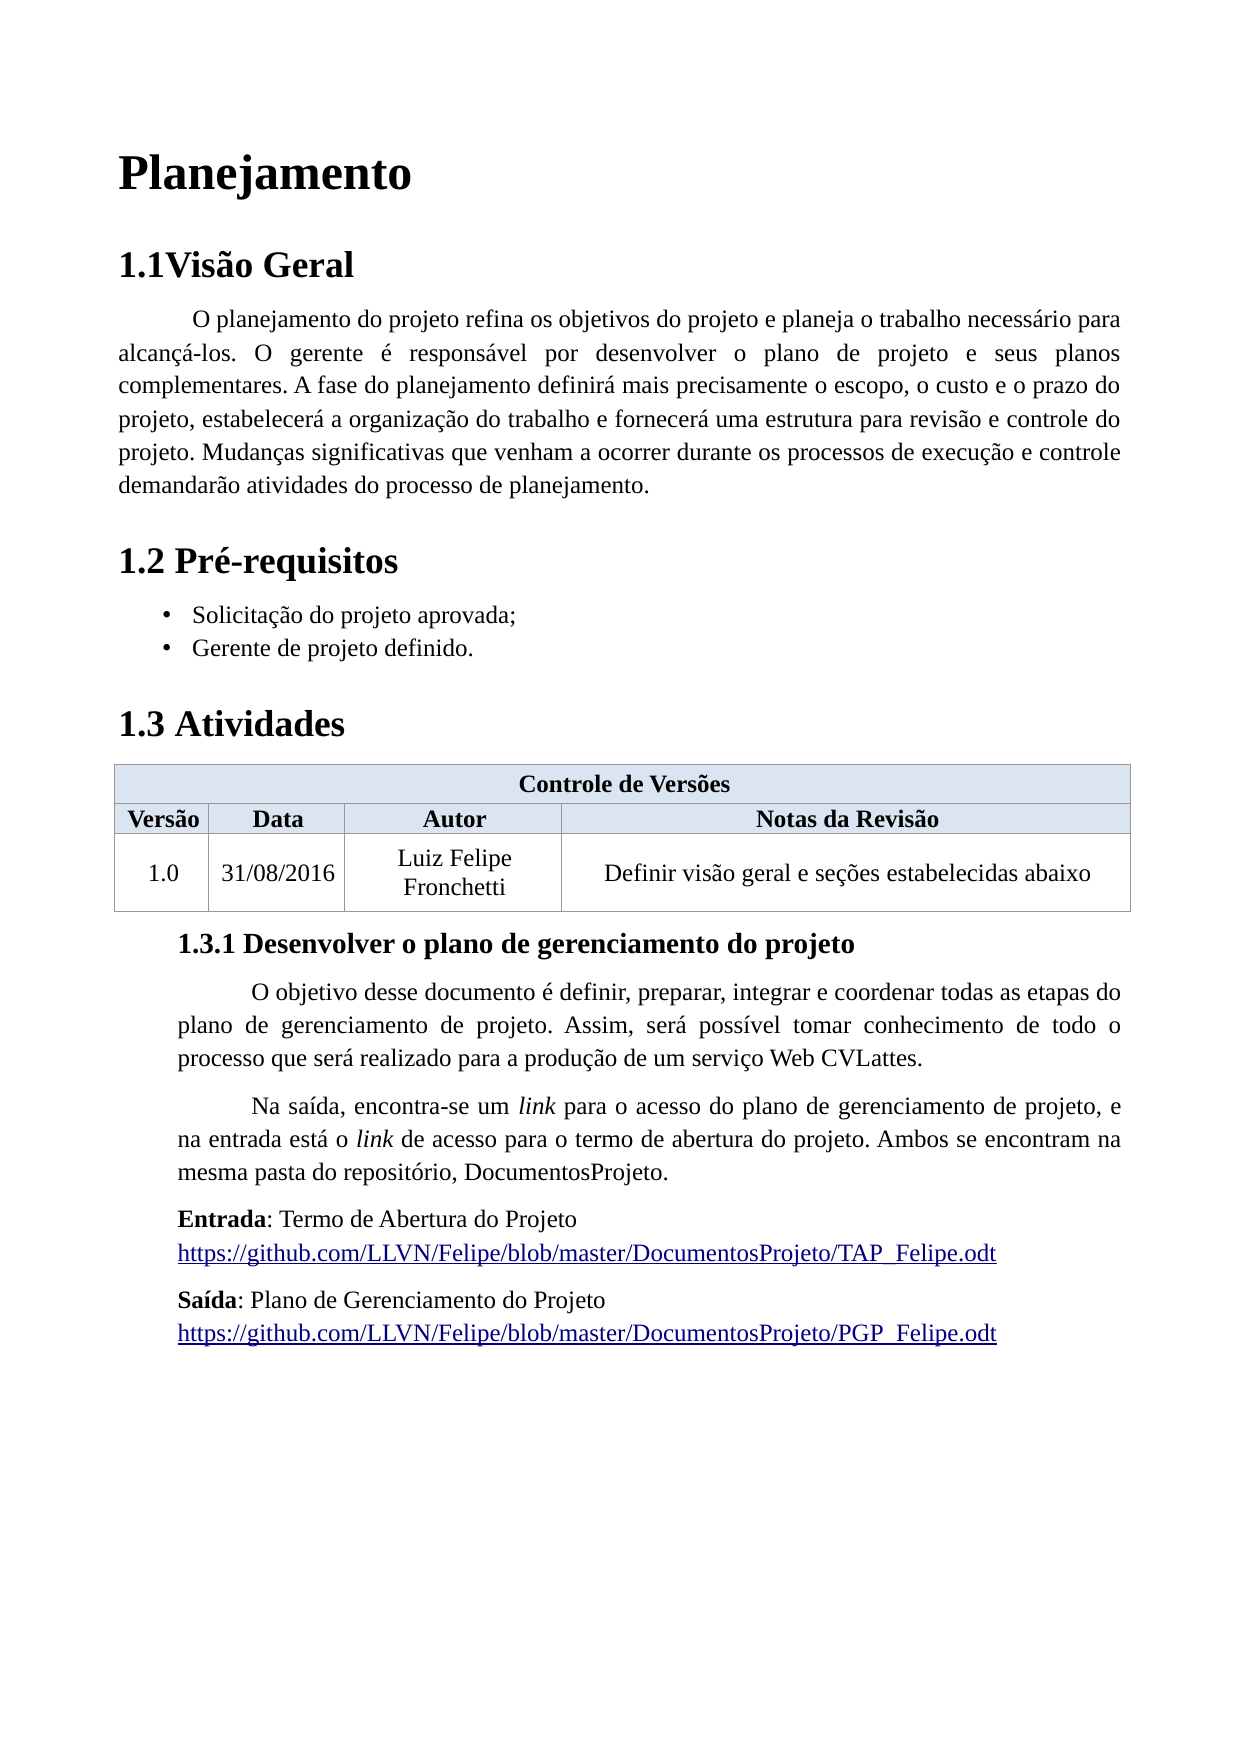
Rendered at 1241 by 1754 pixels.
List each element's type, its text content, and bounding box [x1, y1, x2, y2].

table_cell Notas da Revisão [562, 804, 1130, 833]
text Entrada: Termo de Abertura do Projeto https://github.com/LLVN/Felipe/blob/master/DocumentosProjeto/TAP_Felipe.odt [177, 1204, 1122, 1266]
table_cell Versão [115, 804, 208, 833]
table_header Controle de Versões [115, 765, 1130, 803]
table_cell 31/08/2016 [209, 834, 344, 911]
subtitle 1.2 Pré-requisitos [118, 538, 1122, 581]
table_cell Luiz Felipe Fronchetti [345, 834, 561, 911]
table_cell Autor [345, 804, 561, 833]
subtitle 1.1Visão Geral [118, 242, 1122, 286]
subtitle 1.3 Atividades [118, 702, 1122, 745]
text Saída: Plano de Gerenciamento do Projeto https://github.com/LLVN/Felipe/blob/master/DocumentosProjeto/PGP_Felipe.odt [177, 1285, 1122, 1347]
list Solicitação do projeto aprovada; [162, 600, 1122, 629]
list Gerente de projeto definido. [162, 633, 1122, 662]
text O objetivo desse documento é definir, preparar, integrar e coordenar todas as etapas do plano de gerenciamento de projeto. Assim, será possível tomar conhecimento de todo o processo que será realizado para a produção de um serviço Web CVLattes. [177, 977, 1122, 1072]
subtitle Planejamento [118, 143, 1122, 201]
table_cell 1.0 [115, 834, 208, 911]
table_cell Data [209, 804, 344, 833]
table_cell Definir visão geral e seções estabelecidas abaixo [562, 834, 1130, 911]
text O planejamento do projeto refina os objetivos do projeto e planeja o trabalho necessário para alcançá-los. O gerente é responsável por desenvolver o plano de projeto e seus planos complementares. A fase do planejamento definirá mais precisamente o escopo, o custo e o prazo do projeto, estabelecerá a organização do trabalho e fornecerá uma estrutura para revisão e controle do projeto. Mudanças significativas que venham a ocorrer durante os processos de execução e controle demandarão atividades do processo de planejamento. [118, 304, 1122, 498]
subtitle 1.3.1 Desenvolver o plano de gerenciamento do projeto [177, 926, 1122, 960]
text Na saída, encontra-se um link para o acesso do plano de gerenciamento de projeto, e na entrada está o link de acesso para o termo de abertura do projeto. Ambos se encontram na mesma pasta do repositório, DocumentosProjeto. [177, 1091, 1122, 1186]
